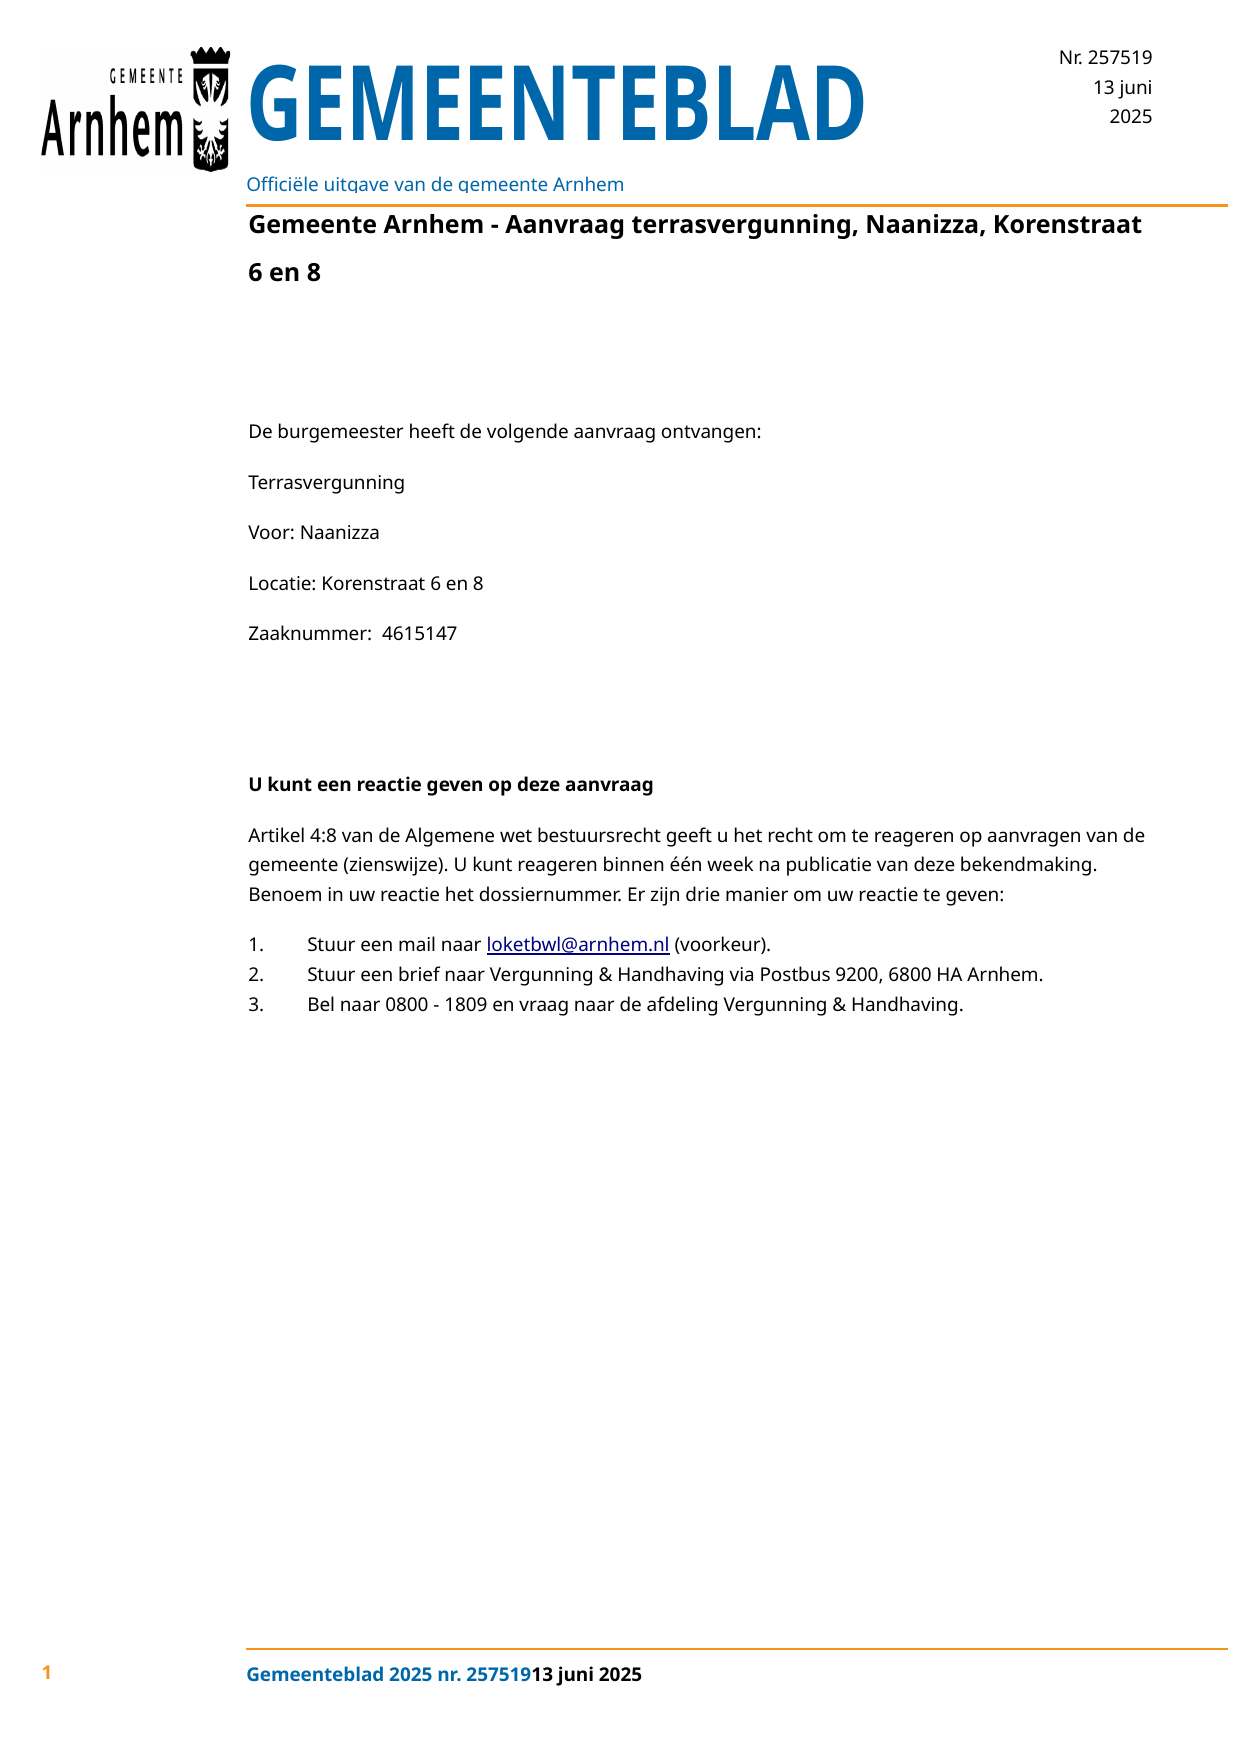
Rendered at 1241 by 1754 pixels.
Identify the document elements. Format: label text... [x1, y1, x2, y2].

text Artikel 4:8 van de Algemene wet bestuursrecht geeft u het recht om te reageren op aanvragen van de gemeente (zienswijze). U kunt reageren binnen één week na publicatie van deze bekendmaking. Benoem in uw reactie het dossiernummer. Er zijn drie manier om uw reactie te geven: [248, 822, 1152, 907]
text Terrasvergunning [248, 469, 1152, 495]
text Zaaknummer: 4615147 [248, 620, 1152, 646]
text Gemeente Arnhem - Aanvraag terrasvergunning, Naanizza, Korenstraat 6 en 8 [248, 207, 1152, 288]
list Stuur een brief naar Vergunning & Handhaving via Postbus 9200, 6800 HA Arnhem. [248, 961, 1152, 987]
text Voor: Naanizza [248, 519, 1152, 545]
text De burgemeester heeft de volgende aanvraag ontvangen: [248, 419, 1152, 444]
text U kunt een reactie geven op deze aanvraag [248, 772, 1152, 797]
text Locatie: Korenstraat 6 en 8 [248, 570, 1152, 596]
list Bel naar 0800 - 1809 en vraag naar de afdeling Vergunning & Handhaving. [248, 991, 1152, 1017]
list Stuur een mail naar loketbwl@arnhem.nl (voorkeur). [248, 932, 1152, 957]
picture [41, 47, 231, 172]
